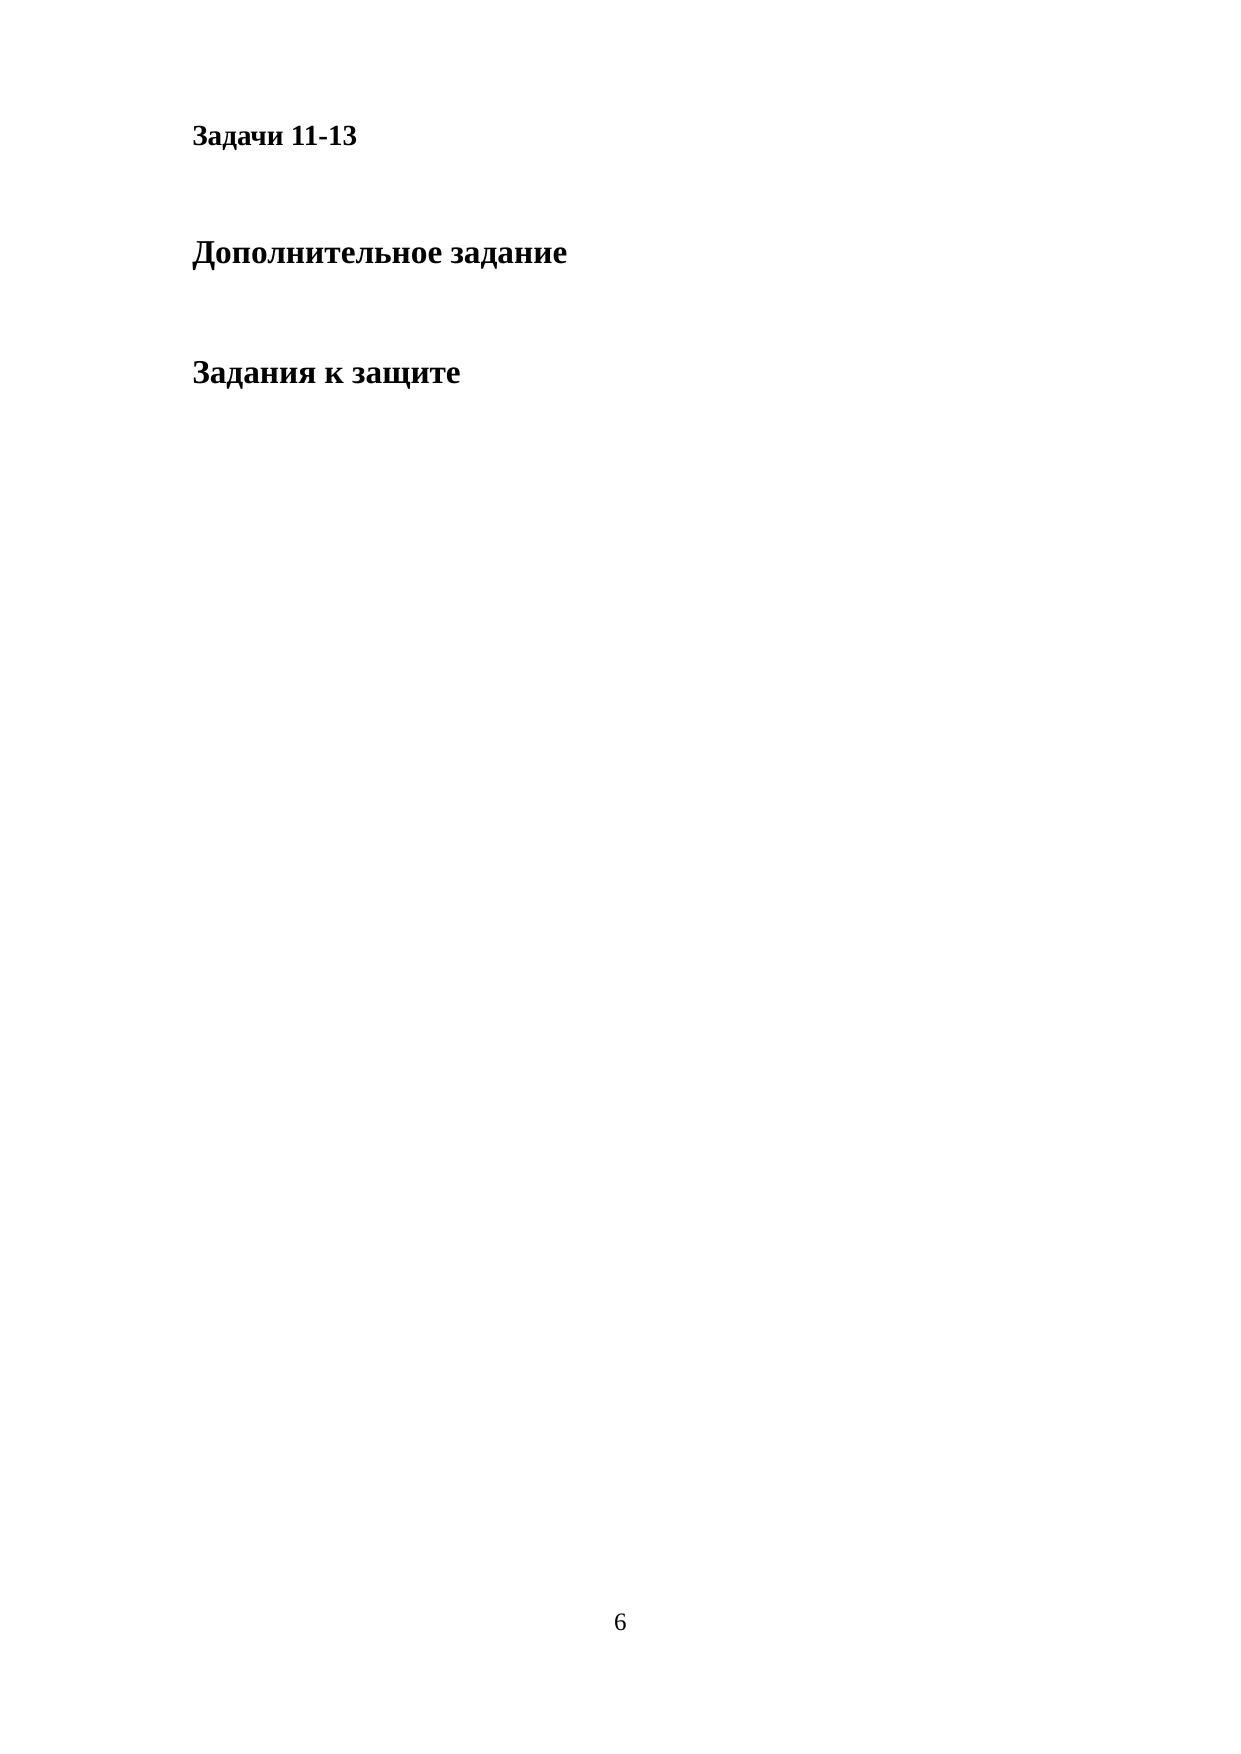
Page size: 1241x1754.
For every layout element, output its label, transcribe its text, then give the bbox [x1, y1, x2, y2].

subtitle Задания к защите [118, 352, 1122, 390]
subtitle Дополнительное задание [118, 233, 1122, 271]
subtitle Задачи 11-13 [118, 118, 1122, 152]
